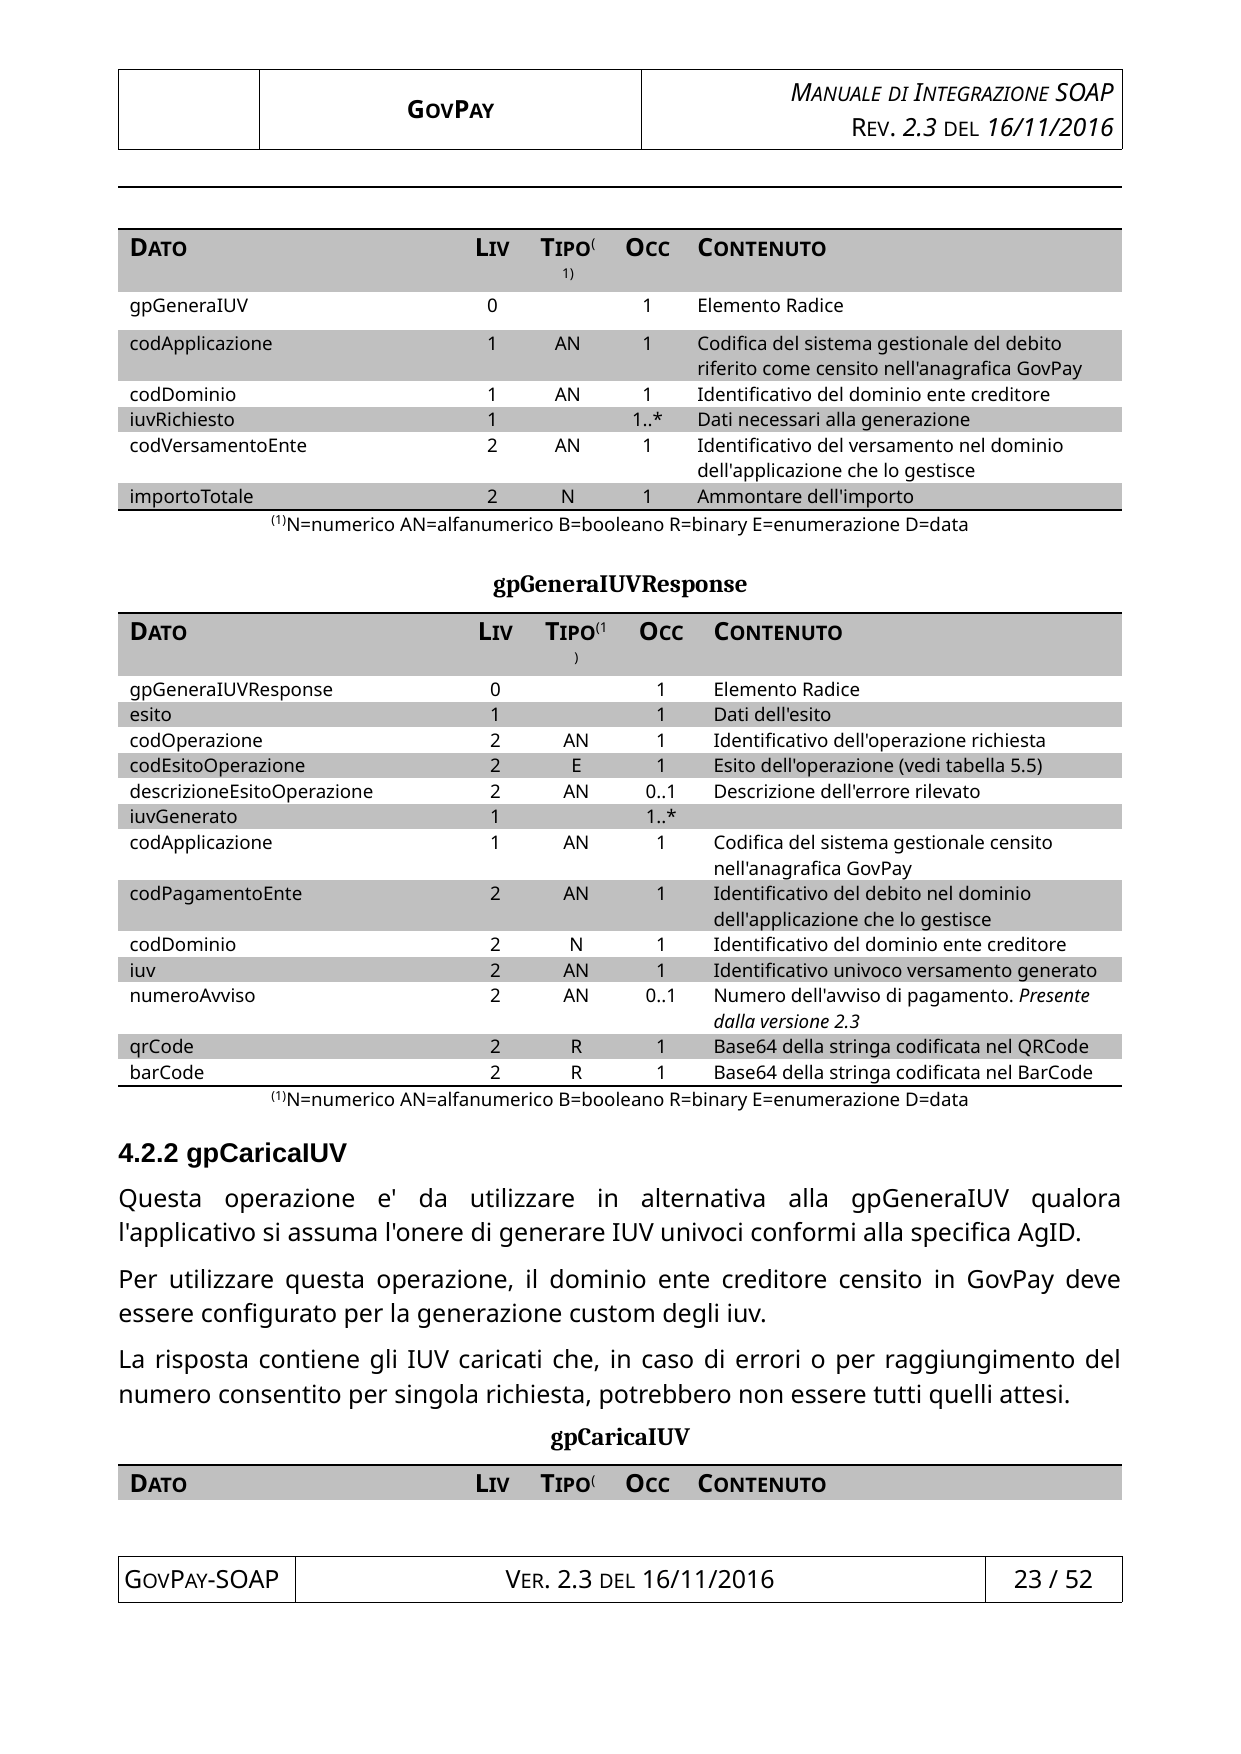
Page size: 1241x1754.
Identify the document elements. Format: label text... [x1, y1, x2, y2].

table_cell 1 [620, 931, 702, 957]
table_cell esito [118, 702, 458, 727]
table_cell 2 [458, 957, 532, 982]
table_cell 1 [620, 1059, 702, 1084]
table_cell 1 [609, 330, 686, 381]
table_cell Contenuto [702, 614, 1122, 676]
table_cell 2 [458, 983, 532, 1033]
table_cell Occ [620, 614, 702, 676]
table_cell [526, 292, 609, 330]
table_cell AN [532, 778, 620, 804]
table_cell Base64 della stringa codificata nel QRCode [702, 1034, 1122, 1059]
table_cell AN [532, 957, 620, 982]
table_cell R [532, 1034, 620, 1059]
table_cell 2 [458, 778, 532, 804]
table_cell 1..* [620, 804, 702, 829]
table_cell Elemento Radice [702, 676, 1122, 702]
table_cell numeroAvviso [118, 983, 458, 1033]
table_cell iuv [118, 957, 458, 982]
table_cell 1 [620, 727, 702, 753]
table_cell [532, 702, 620, 727]
table_cell codPagamentoEnte [118, 880, 458, 931]
table_cell 1 [620, 880, 702, 931]
table_cell 1 [609, 432, 686, 483]
table_cell Dato [118, 614, 458, 676]
table_cell Descrizione dell'errore rilevato [702, 778, 1122, 804]
table_cell Tipo( [526, 1466, 609, 1500]
table_cell 1 [620, 957, 702, 982]
table_cell Occ [609, 230, 686, 292]
table_cell N [526, 483, 609, 509]
table_cell 1 [458, 829, 532, 880]
table_cell Ammontare dell'importo [686, 483, 1122, 509]
table_cell 1 [620, 1034, 702, 1059]
table_cell Identificativo del versamento nel dominio dell'applicazione che lo gestisce [686, 432, 1122, 483]
table_cell qrCode [118, 1034, 458, 1059]
table_cell Identificativo del dominio ente creditore [686, 381, 1122, 407]
table_cell Base64 della stringa codificata nel BarCode [702, 1059, 1122, 1084]
table_cell AN [532, 829, 620, 880]
table_cell barCode [118, 1059, 458, 1084]
text Questa operazione e' da utilizzare in alternativa alla gpGeneraIUV qualora l'applicativo si assuma l'onere di generare IUV univoci conformi alla specifica AgID. [118, 1181, 1122, 1249]
table_cell 0..1 [620, 778, 702, 804]
table_cell [702, 804, 1122, 829]
table_header [118, 188, 1122, 227]
table_cell 0 [458, 292, 526, 330]
table_cell descrizioneEsitoOperazione [118, 778, 458, 804]
table_cell Occ [609, 1466, 686, 1500]
table_cell 1 [620, 829, 702, 880]
table_cell Codifica del sistema gestionale del debito riferito come censito nell'anagrafica GovPay [686, 330, 1122, 381]
table_cell codApplicazione [118, 330, 458, 381]
table_header gpCaricaIUV [118, 1423, 1122, 1464]
table_cell Numero dell'avviso di pagamento. Presente dalla versione 2.3 [702, 983, 1122, 1033]
table_cell codOperazione [118, 727, 458, 753]
table_cell Esito dell'operazione (vedi tabella 5.5) [702, 753, 1122, 778]
text (1)N=numerico AN=alfanumerico B=booleano R=binary E=enumerazione D=data [118, 1087, 1122, 1112]
table_cell iuvRichiesto [118, 407, 458, 432]
table_cell Tipo(1) [532, 614, 620, 676]
table_cell Identificativo dell'operazione richiesta [702, 727, 1122, 753]
table_cell 2 [458, 483, 526, 509]
subtitle gpCaricaIUV [118, 1137, 1122, 1168]
table_cell codDominio [118, 381, 458, 407]
table_cell codDominio [118, 931, 458, 957]
table_cell R [532, 1059, 620, 1084]
table_cell AN [532, 983, 620, 1033]
table_cell Liv [458, 614, 532, 676]
table_cell Identificativo del debito nel dominio dell'applicazione che lo gestisce [702, 880, 1122, 931]
table_cell 1 [458, 381, 526, 407]
table_cell Dato [118, 1466, 458, 1500]
table_cell AN [526, 432, 609, 483]
table_cell 1 [620, 702, 702, 727]
table_cell 2 [458, 727, 532, 753]
table_cell Liv [458, 1466, 526, 1500]
table_cell 1 [609, 292, 686, 330]
table_cell 1 [620, 753, 702, 778]
table_cell 1 [458, 330, 526, 381]
table_header gpGeneraIUVResponse [118, 570, 1122, 612]
table_cell Tipo(1) [526, 230, 609, 292]
table_cell 1 [458, 702, 532, 727]
text (1)N=numerico AN=alfanumerico B=booleano R=binary E=enumerazione D=data [118, 511, 1122, 536]
table_cell 2 [458, 432, 526, 483]
table_cell Dati necessari alla generazione [686, 407, 1122, 432]
table_cell gpGeneraIUVResponse [118, 676, 458, 702]
table_cell 2 [458, 931, 532, 957]
table_cell AN [532, 880, 620, 931]
table_cell importoTotale [118, 483, 458, 509]
table_cell [526, 407, 609, 432]
table_cell 0..1 [620, 983, 702, 1033]
table_cell Liv [458, 230, 526, 292]
table_cell 1 [609, 381, 686, 407]
table_cell 2 [458, 753, 532, 778]
table_cell iuvGenerato [118, 804, 458, 829]
table_cell AN [526, 381, 609, 407]
table_cell codVersamentoEnte [118, 432, 458, 483]
table_cell Dato [118, 230, 458, 292]
table_cell Contenuto [686, 1466, 1122, 1500]
table_cell Elemento Radice [686, 292, 1122, 330]
table_cell Identificativo del dominio ente creditore [702, 931, 1122, 957]
table_cell Identificativo univoco versamento generato [702, 957, 1122, 982]
table_cell 1 [458, 804, 532, 829]
table_cell Contenuto [686, 230, 1122, 292]
table_cell 1 [620, 676, 702, 702]
table_cell codApplicazione [118, 829, 458, 880]
table_cell 1 [458, 407, 526, 432]
table_cell 1..* [609, 407, 686, 432]
table_cell AN [526, 330, 609, 381]
table_cell 2 [458, 1034, 532, 1059]
table_cell 0 [458, 676, 532, 702]
table_cell 2 [458, 880, 532, 931]
table_cell Dati dell'esito [702, 702, 1122, 727]
table_cell gpGeneraIUV [118, 292, 458, 330]
table_cell [532, 676, 620, 702]
table_cell codEsitoOperazione [118, 753, 458, 778]
text La risposta contiene gli IUV caricati che, in caso di errori o per raggiungimento del numero consentito per singola richiesta, potrebbero non essere tutti quelli attesi. [118, 1342, 1122, 1410]
text Per utilizzare questa operazione, il dominio ente creditore censito in GovPay deve essere configurato per la generazione custom degli iuv. [118, 1262, 1122, 1330]
table_cell 1 [609, 483, 686, 509]
table_cell E [532, 753, 620, 778]
table_cell 2 [458, 1059, 532, 1084]
table_cell N [532, 931, 620, 957]
table_cell AN [532, 727, 620, 753]
table_cell Codifica del sistema gestionale censito nell'anagrafica GovPay [702, 829, 1122, 880]
table_cell [532, 804, 620, 829]
